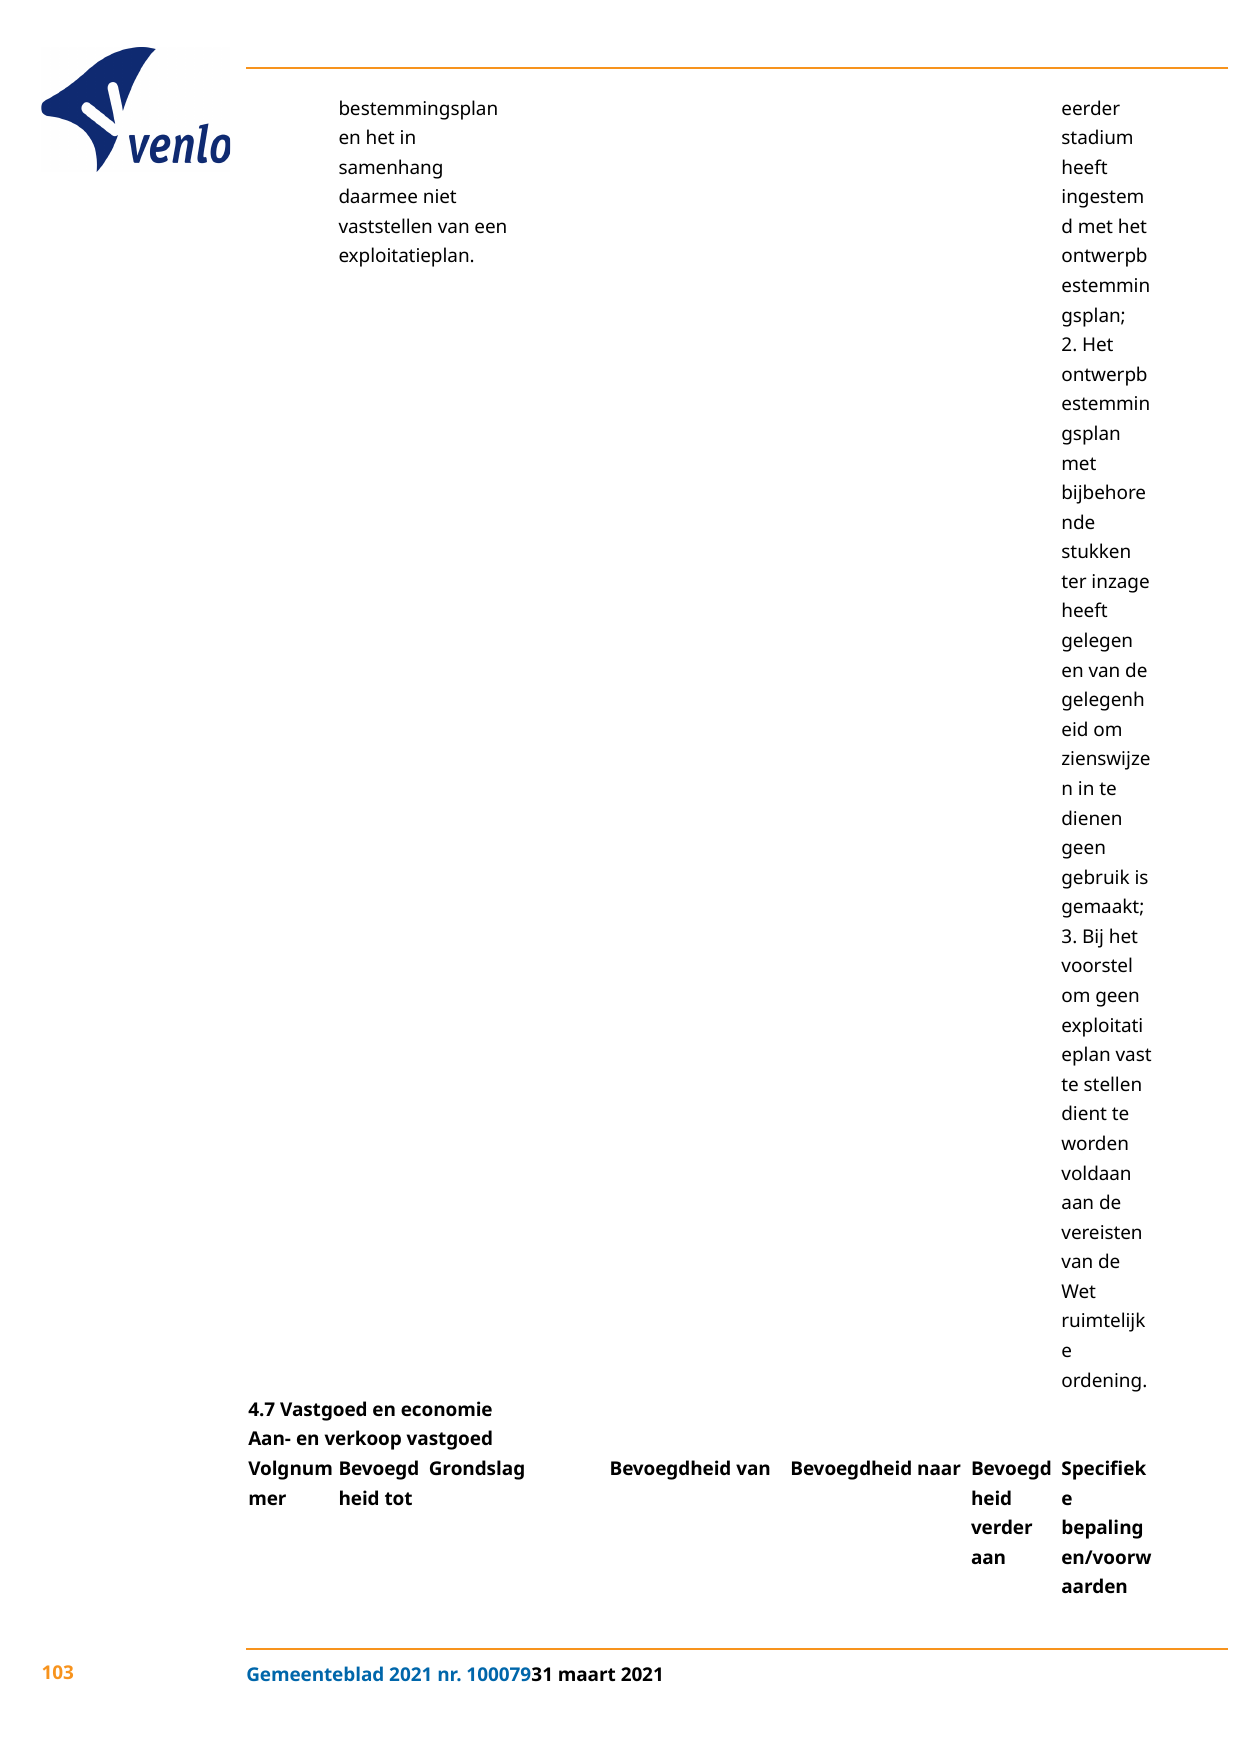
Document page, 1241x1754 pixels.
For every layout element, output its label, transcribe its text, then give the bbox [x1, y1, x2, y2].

text 4.7 Vastgoed en economie [248, 1396, 1152, 1422]
table_header Bevoegdheid tot [338, 1455, 429, 1599]
text Aan- en verkoop vastgoed [248, 1425, 1152, 1451]
table_cell [881, 95, 971, 1393]
table_cell [700, 95, 881, 1393]
table_header Bevoegdheid verder aan [971, 1455, 1061, 1599]
table_header Bevoegdheid van [609, 1455, 790, 1599]
table_header Grondslag [429, 1455, 609, 1599]
table_header Specifieke bepalingen/voorwaarden [1061, 1455, 1152, 1599]
picture [41, 47, 231, 172]
table_header Bevoegdheid naar [790, 1455, 971, 1599]
table_cell [971, 95, 1061, 1393]
table_cell [248, 95, 338, 1393]
table_cell [519, 95, 700, 1393]
table_cell bestemmingsplan en het in samenhang daarmee niet vaststellen van een exploitatieplan. [338, 95, 519, 1393]
table_cell eerder stadium heeft ingestemd met het ontwerpbestemmingsplan; 2. Het ontwerpbestemmingsplan met bijbehorende stukken ter inzage heeft gelegen en van de gelegenheid om zienswijzen in te dienen geen gebruik is gemaakt; 3. Bij het voorstel om geen exploitatieplan vast te stellen dient te worden voldaan aan de vereisten van de Wet ruimtelijke ordening. [1061, 95, 1152, 1393]
table_header Volgnummer [248, 1455, 338, 1599]
